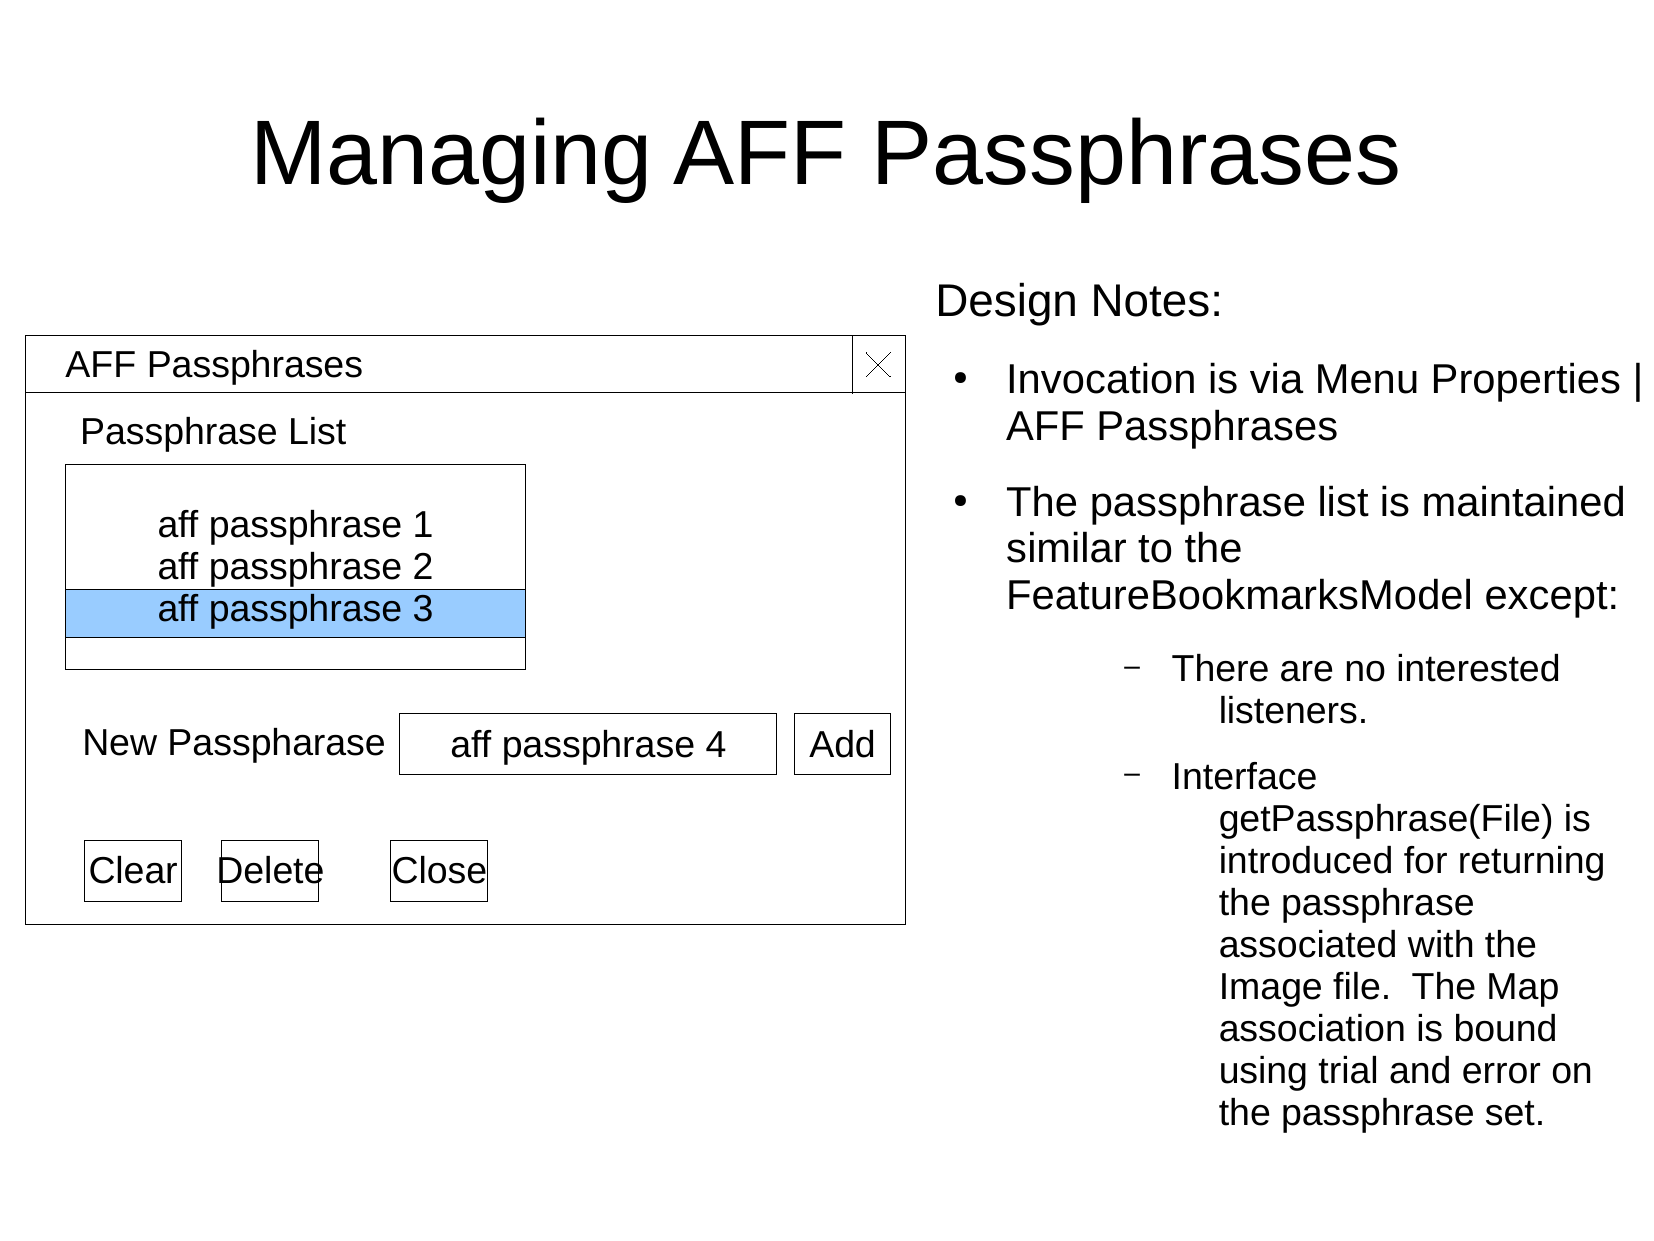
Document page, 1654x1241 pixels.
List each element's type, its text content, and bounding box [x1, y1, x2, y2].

text_box aff passphrase 1 aff passphrase 2 aff passphrase 3 [65, 464, 526, 670]
text_box New Passpharase [67, 713, 346, 776]
text_box Passphrase List [65, 403, 314, 465]
text_box aff passphrase 4 [399, 713, 777, 775]
text_box Add [794, 713, 891, 775]
text_box Close [390, 840, 488, 902]
list Design Notes: Invocation is via Menu Properties | AFF Passphrases The passphrase list is maintained similar to the FeatureBookmarksModel except: There are no interested listeners. Interface getPassphrase(File) is introduced for returning the passphrase associated with the Image file. The Map association is bound using trial and error on the passphrase set. [935, 275, 1645, 1080]
text_box Delete [221, 840, 319, 902]
title Managing AFF Passphrases [82, 56, 1571, 250]
text_box Delete [223, 860, 238, 880]
text_box Clear [84, 840, 182, 902]
text_box AFF Passphrases [50, 335, 325, 398]
